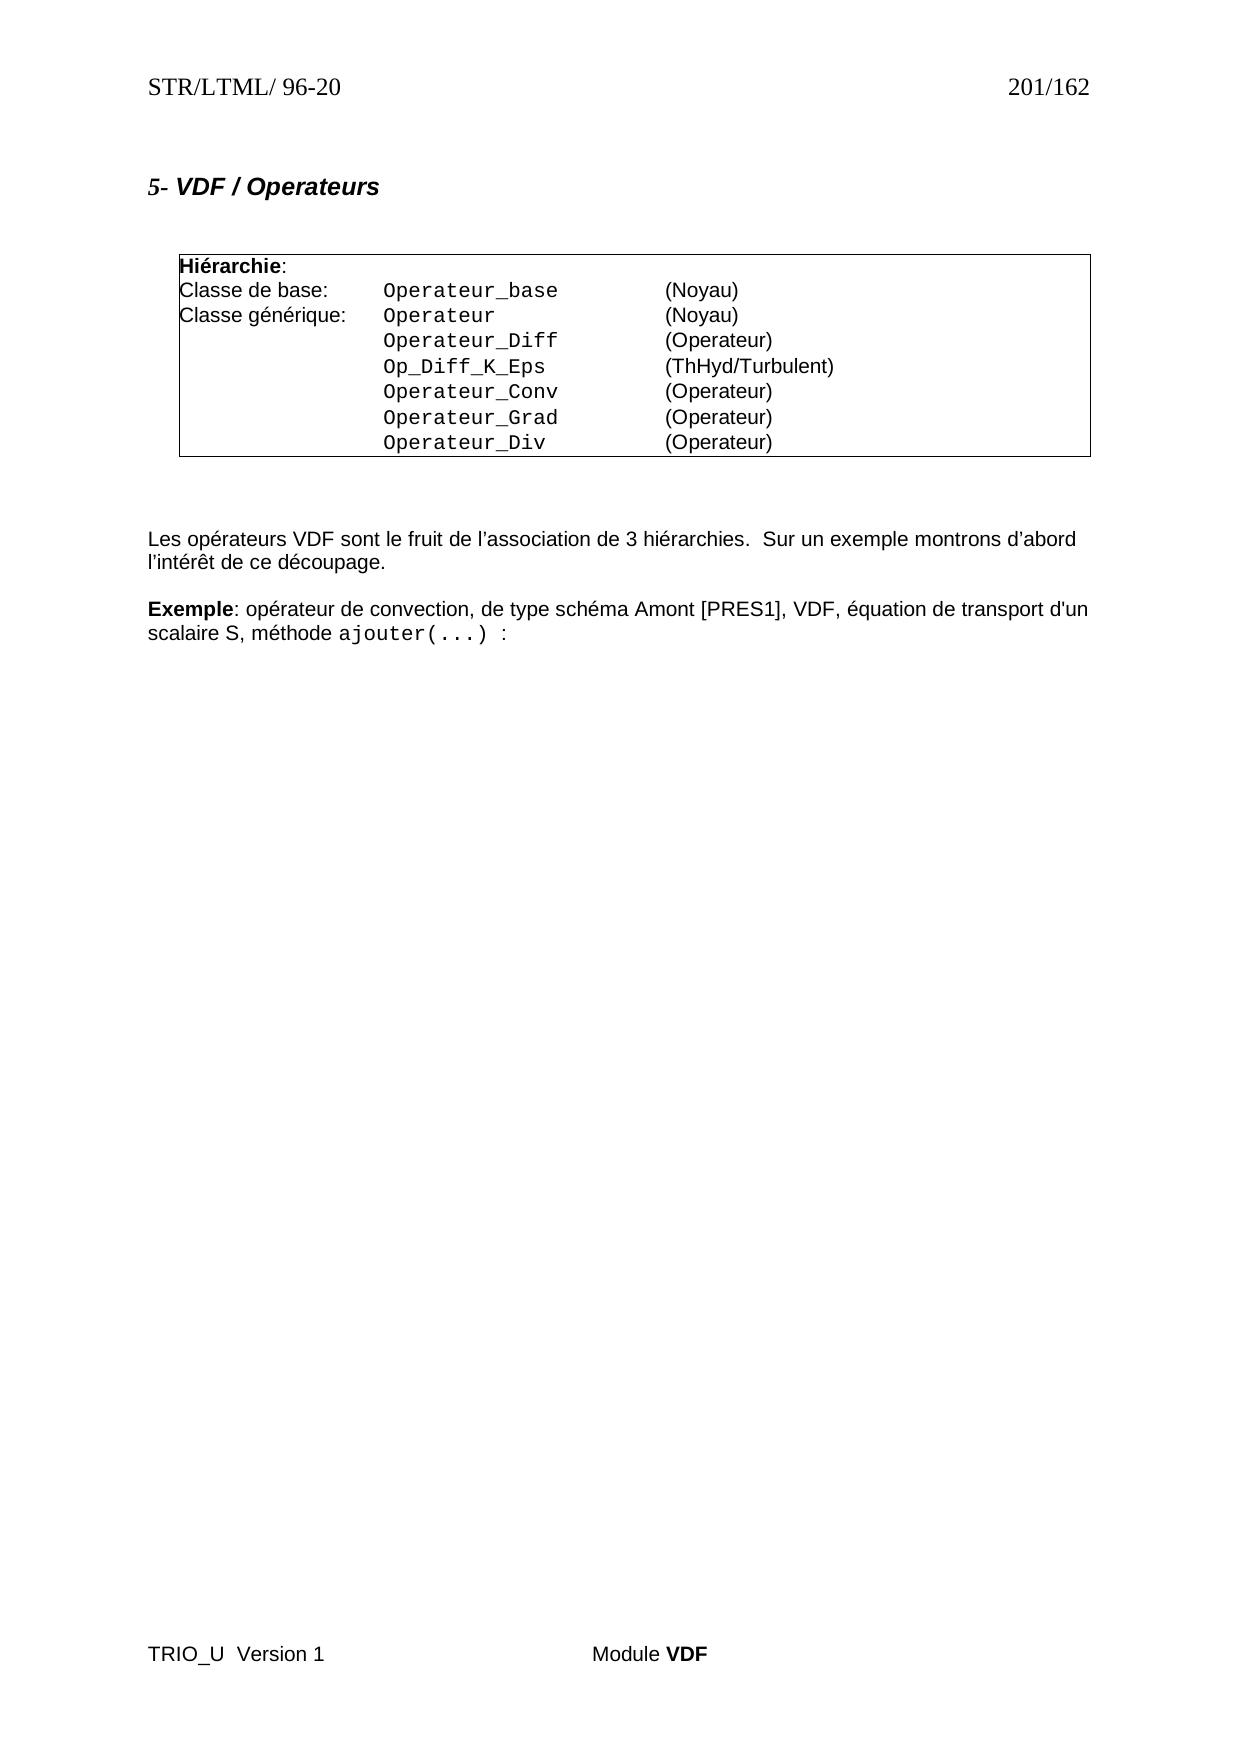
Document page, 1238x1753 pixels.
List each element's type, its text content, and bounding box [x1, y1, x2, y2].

text Operateur_Diff (Operateur) [180, 328, 1090, 354]
text Classe générique: Operateur (Noyau) [180, 303, 1090, 328]
text Hiérarchie: [180, 255, 1090, 278]
text Classe de base: Operateur_base (Noyau) [180, 278, 1090, 303]
text Operateur_Conv (Operateur) [180, 379, 1090, 405]
text Op_Diff_K_Eps (ThHyd/Turbulent) [180, 354, 1090, 379]
text Operateur_Div (Operateur) [180, 430, 1090, 456]
text Les opérateurs VDF sont le fruit de l’association de 3 hiérarchies. Sur un exemple montrons d’abord l’intérêt de ce découpage. [148, 527, 1090, 574]
text Operateur_Grad (Operateur) [180, 405, 1090, 430]
text Exemple: opérateur de convection, de type schéma Amont [PRES1], VDF, équation de transport d'un scalaire S, méthode ajouter(...) : [148, 598, 1090, 647]
subtitle 5- VDF / Operateurs [148, 173, 1090, 201]
